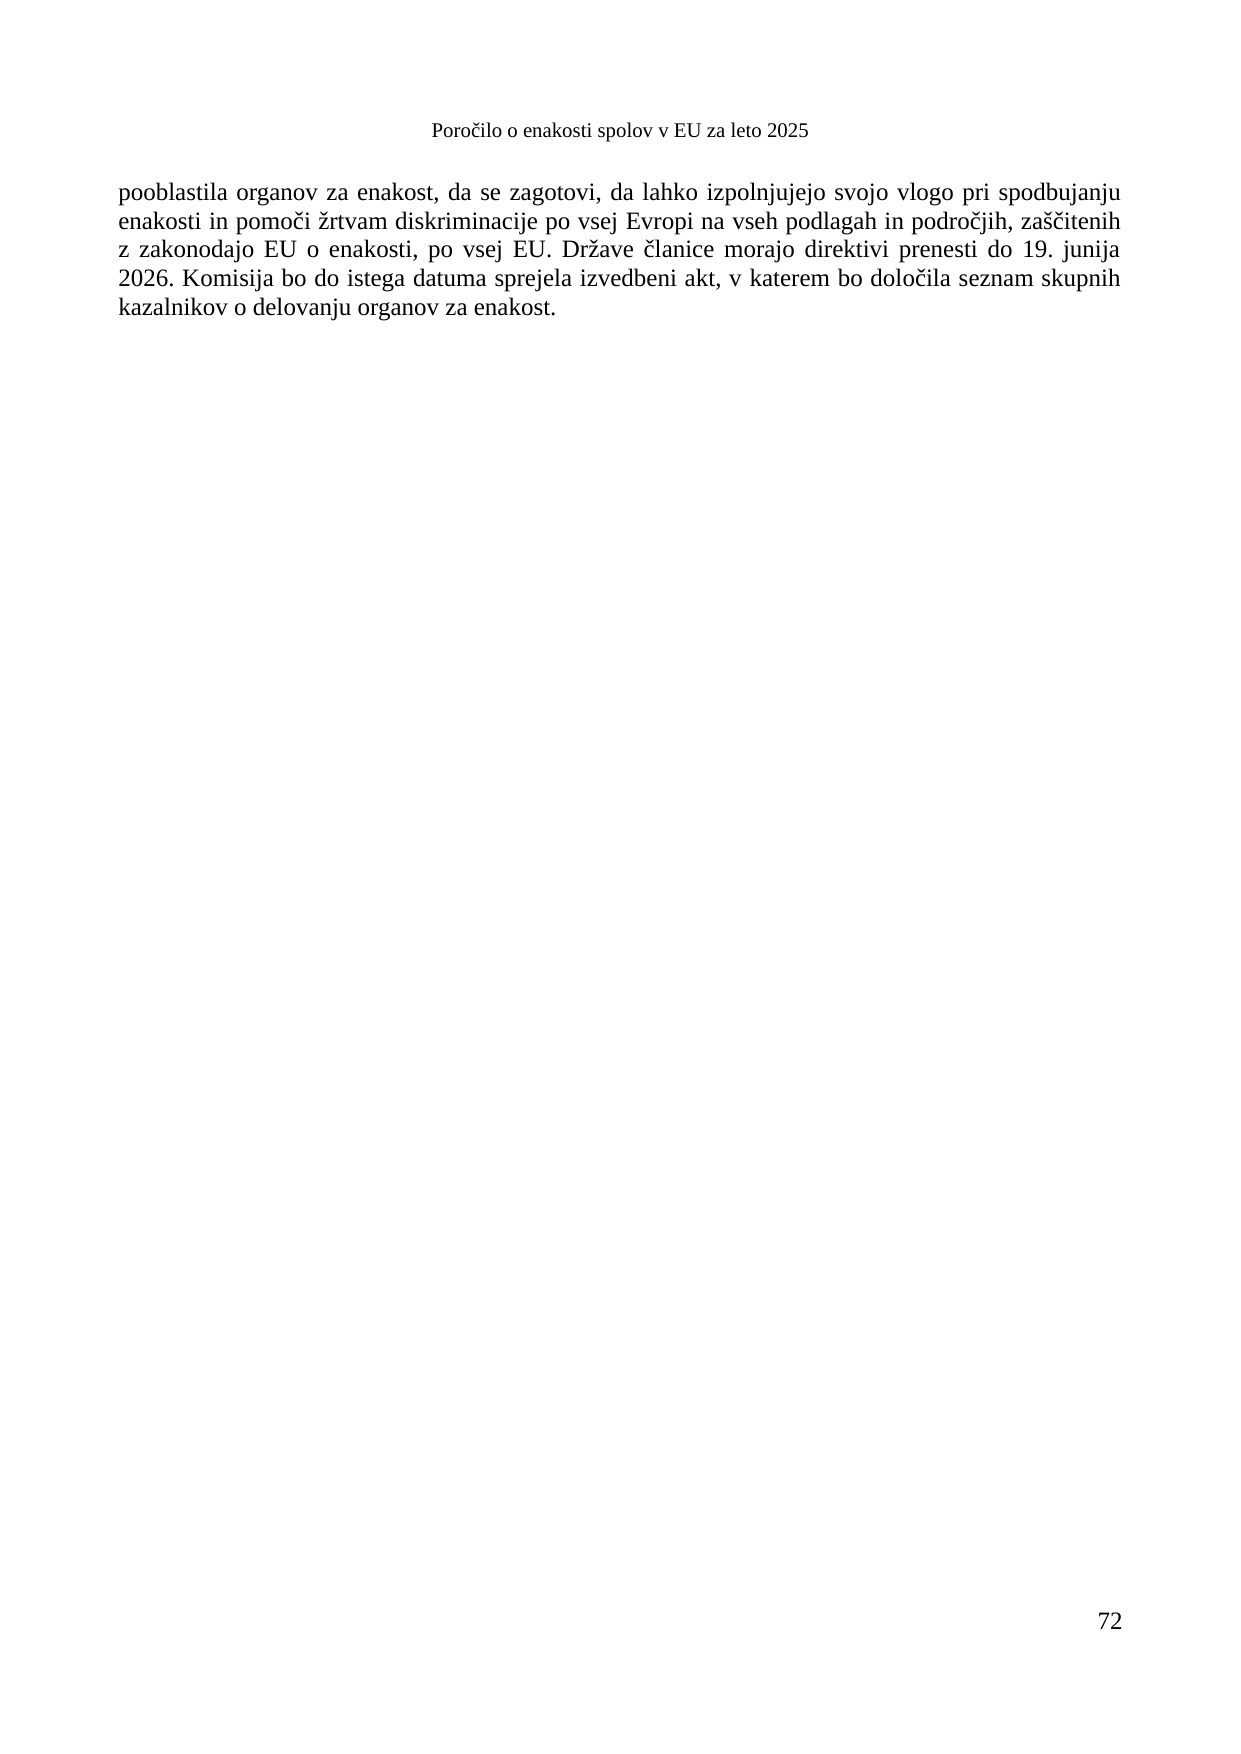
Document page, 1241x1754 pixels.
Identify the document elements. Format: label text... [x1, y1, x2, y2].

text pooblastila organov za enakost, da se zagotovi, da lahko izpolnjujejo svojo vlogo pri spodbujanju enakosti in pomoči žrtvam diskriminacije po vsej Evropi na vseh podlagah in področjih, zaščitenih z zakonodajo EU o enakosti, po vsej EU. Države članice morajo direktivi prenesti do 19. junija 2026. Komisija bo do istega datuma sprejela izvedbeni akt, v katerem bo določila seznam skupnih kazalnikov o delovanju organov za enakost. [118, 177, 1122, 321]
